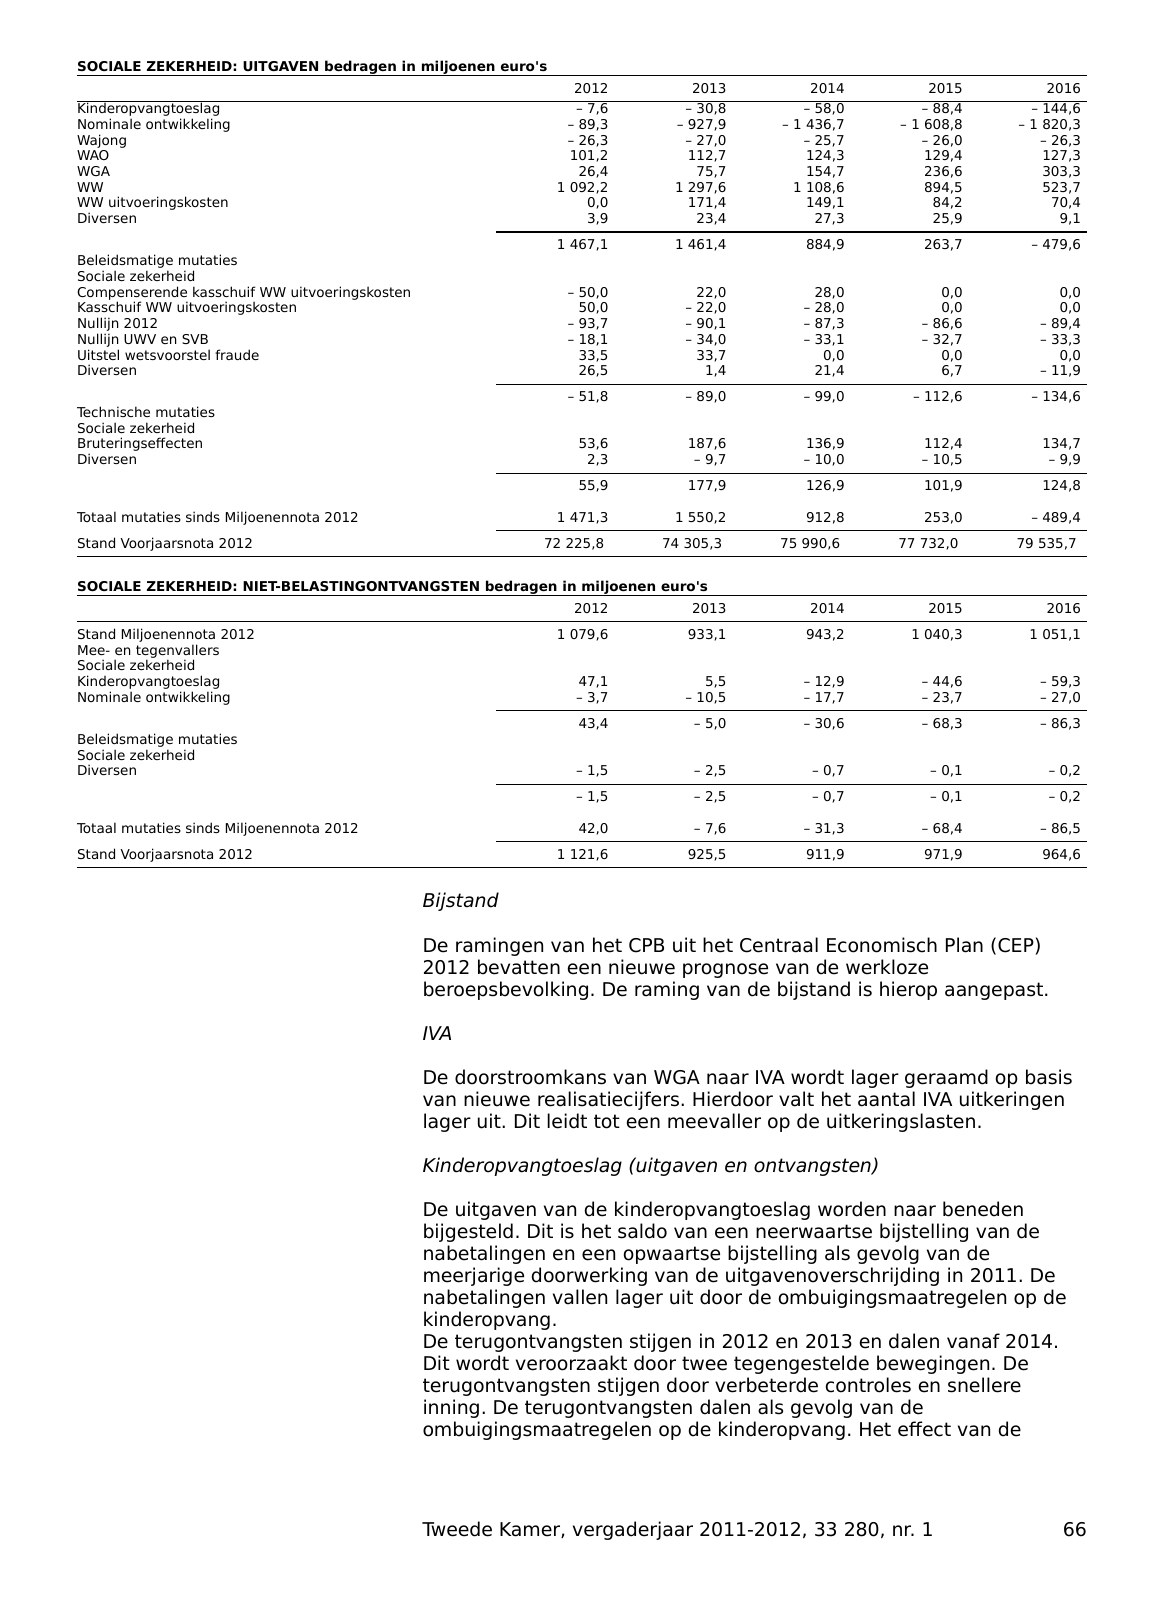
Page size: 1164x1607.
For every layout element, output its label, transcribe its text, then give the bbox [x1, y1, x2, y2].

table_cell Stand Voorjaarsnota 2012 [77, 841, 496, 867]
table_cell [496, 421, 614, 436]
table_cell – 1 436,7 [732, 117, 850, 132]
table_cell 2,3 [496, 452, 614, 472]
table_cell 129,4 [850, 148, 968, 164]
table_cell [969, 494, 1087, 510]
table_cell 26,4 [496, 164, 614, 179]
table_header SOCIALE ZEKERHEID: NIET-BELASTINGONTVANGSTEN bedragen in miljoenen euro's [77, 579, 1087, 595]
table_cell – 30,8 [614, 102, 732, 117]
table_cell – 86,5 [969, 821, 1087, 841]
table_cell 5,5 [614, 674, 732, 690]
table_cell 884,9 [732, 233, 850, 253]
table_cell – 134,6 [969, 385, 1087, 405]
table_cell [614, 405, 732, 421]
table_cell [496, 732, 614, 747]
table_cell – 26,3 [969, 133, 1087, 148]
table_cell – 479,6 [969, 233, 1087, 253]
table_cell [969, 805, 1087, 821]
table_cell [850, 405, 968, 421]
table_cell 912,8 [732, 510, 850, 530]
table_cell [850, 658, 968, 674]
table_cell Nominale ontwikkeling [77, 117, 496, 132]
table_cell 72 225,8 [496, 531, 614, 556]
table_cell – 50,0 [496, 284, 614, 300]
table_cell – 7,6 [496, 102, 614, 117]
table_cell [496, 405, 614, 421]
table_cell 33,5 [496, 347, 614, 363]
subtitle Kinderopvangtoeslag (uitgaven en ontvangsten) [422, 1155, 1087, 1177]
table_cell 1 297,6 [614, 180, 732, 195]
table_cell 84,2 [850, 195, 968, 211]
table_cell – 1 820,3 [969, 117, 1087, 132]
table_cell Sociale zekerheid [77, 747, 496, 763]
table_cell 1 108,6 [732, 180, 850, 195]
table_cell 53,6 [496, 436, 614, 452]
table_cell – 9,7 [614, 452, 732, 472]
table_cell 2014 [732, 76, 850, 101]
table_cell Sociale zekerheid [77, 658, 496, 674]
table_cell – 32,7 [850, 332, 968, 347]
text De terugontvangsten stijgen in 2012 en 2013 en dalen vanaf 2014. Dit wordt veroorzaakt door twee tegengestelde bewegingen. De terugontvangsten stijgen door verbeterde controles en snellere inning. De terugontvangsten dalen als gevolg van de ombuigingsmaatregelen op de kinderopvang. Het effect van de [422, 1331, 1087, 1441]
table_cell 263,7 [850, 233, 968, 253]
table_cell 70,4 [969, 195, 1087, 211]
table_cell [850, 269, 968, 284]
table_cell [969, 658, 1087, 674]
table_cell 126,9 [732, 474, 850, 494]
table_cell 124,8 [969, 474, 1087, 494]
table_cell 253,0 [850, 510, 968, 530]
table_cell – 68,3 [850, 711, 968, 732]
table_cell [614, 269, 732, 284]
table_cell Totaal mutaties sinds Miljoenennota 2012 [77, 510, 496, 530]
table_cell – 11,9 [969, 363, 1087, 383]
table_cell 1 092,2 [496, 180, 614, 195]
table_cell 911,9 [732, 842, 850, 867]
table_cell 134,7 [969, 436, 1087, 452]
table_cell – 489,4 [969, 510, 1087, 530]
table_cell 1 467,1 [496, 233, 614, 253]
table_cell [732, 658, 850, 674]
table_cell 894,5 [850, 180, 968, 195]
table_cell – 18,1 [496, 332, 614, 347]
table_cell Kinderopvangtoeslag [77, 674, 496, 690]
text De ramingen van het CPB uit het Centraal Economisch Plan (CEP) 2012 bevatten een nieuwe prognose van de werkloze beroepsbevolking. De raming van de bijstand is hierop aangepast. [422, 934, 1087, 1001]
table_cell 1 040,3 [850, 622, 968, 642]
table_cell – 68,4 [850, 821, 968, 841]
table_cell 1 461,4 [614, 233, 732, 253]
table_cell – 93,7 [496, 316, 614, 332]
table_cell [614, 805, 732, 821]
table_cell Diversen [77, 763, 496, 783]
table_cell 1 471,3 [496, 510, 614, 530]
table_cell [732, 747, 850, 763]
table_cell [77, 710, 496, 732]
table_cell – 89,3 [496, 117, 614, 132]
table_cell Compenserende kasschuif WW uitvoeringskosten [77, 284, 496, 300]
table_header SOCIALE ZEKERHEID: UITGAVEN bedragen in miljoenen euro's [77, 59, 1087, 75]
table_cell WW [77, 180, 496, 195]
table_cell Totaal mutaties sinds Miljoenennota 2012 [77, 821, 496, 841]
table_cell 2016 [969, 596, 1087, 621]
table_cell Nullijn UWV en SVB [77, 332, 496, 347]
table_cell [496, 253, 614, 269]
table_cell Kinderopvangtoeslag [77, 102, 496, 117]
table_cell – 7,6 [614, 821, 732, 841]
table_cell [614, 253, 732, 269]
table_cell 149,1 [732, 195, 850, 211]
table_cell [496, 643, 614, 658]
table_cell 22,0 [614, 284, 732, 300]
table_cell Stand Voorjaarsnota 2012 [77, 530, 496, 556]
text De uitgaven van de kinderopvangtoeslag worden naar beneden bijgesteld. Dit is het saldo van een neerwaartse bijstelling van de nabetalingen en een opwaartse bijstelling als gevolg van de meerjarige doorwerking van de uitgavenoverschrijding in 2011. De nabetalingen vallen lager uit door de ombuigingsmaatregelen op de kinderopvang. [422, 1199, 1087, 1331]
table_cell – 88,4 [850, 102, 968, 117]
table_cell [496, 658, 614, 674]
table_cell [850, 494, 968, 510]
table_cell Mee- en tegenvallers [77, 643, 496, 658]
table_cell 0,0 [969, 300, 1087, 316]
table_cell – 17,7 [732, 690, 850, 710]
table_cell 112,4 [850, 436, 968, 452]
table_cell [732, 253, 850, 269]
table_cell 79 535,7 [969, 531, 1087, 556]
table_cell – 10,5 [850, 452, 968, 472]
table_cell [850, 643, 968, 658]
table_cell 2015 [850, 596, 968, 621]
table_cell [850, 747, 968, 763]
table_cell 2012 [496, 596, 614, 621]
table_cell [496, 269, 614, 284]
table_cell [850, 805, 968, 821]
table_cell 0,0 [496, 195, 614, 211]
subtitle IVA [422, 1023, 1087, 1045]
table_cell [969, 747, 1087, 763]
table_cell – 0,1 [850, 763, 968, 783]
table_cell – 33,3 [969, 332, 1087, 347]
table_cell [969, 405, 1087, 421]
table_cell – 89,0 [614, 385, 732, 405]
table_cell 55,9 [496, 474, 614, 494]
table_cell 1 079,6 [496, 622, 614, 642]
table_cell – 99,0 [732, 385, 850, 405]
table_cell [732, 732, 850, 747]
table_cell – 34,0 [614, 332, 732, 347]
table_cell Sociale zekerheid [77, 269, 496, 284]
table_cell 236,6 [850, 164, 968, 179]
table_cell 23,4 [614, 211, 732, 231]
table_cell 47,1 [496, 674, 614, 690]
table_cell [614, 747, 732, 763]
table_cell 21,4 [732, 363, 850, 383]
table_cell WW uitvoeringskosten [77, 195, 496, 211]
table_cell – 12,9 [732, 674, 850, 690]
table_cell – 30,6 [732, 711, 850, 732]
table_cell – 58,0 [732, 102, 850, 117]
table_cell – 0,2 [969, 785, 1087, 805]
table_cell 75,7 [614, 164, 732, 179]
table_cell – 86,6 [850, 316, 968, 332]
table_cell [77, 784, 496, 805]
table_cell – 89,4 [969, 316, 1087, 332]
table_cell [732, 494, 850, 510]
table_cell 2016 [969, 76, 1087, 101]
table_cell – 26,3 [496, 133, 614, 148]
table_cell 933,1 [614, 622, 732, 642]
table_cell 2013 [614, 596, 732, 621]
table_cell [732, 269, 850, 284]
table_cell Bruteringseffecten [77, 436, 496, 452]
table_cell 1 121,6 [496, 842, 614, 867]
table_cell [850, 253, 968, 269]
table_cell [77, 384, 496, 405]
table_cell – 0,7 [732, 785, 850, 805]
table_cell [732, 643, 850, 658]
table_cell [732, 805, 850, 821]
table_cell [496, 805, 614, 821]
table_cell [496, 494, 614, 510]
table_cell – 1,5 [496, 763, 614, 783]
table_cell [969, 269, 1087, 284]
table_cell [614, 658, 732, 674]
table_cell – 1 608,8 [850, 117, 968, 132]
table_cell 2014 [732, 596, 850, 621]
table_cell – 23,7 [850, 690, 968, 710]
table_cell – 25,7 [732, 133, 850, 148]
table_cell – 0,2 [969, 763, 1087, 783]
table_cell 25,9 [850, 211, 968, 231]
table_cell [614, 421, 732, 436]
table_cell – 0,7 [732, 763, 850, 783]
table_cell 124,3 [732, 148, 850, 164]
subtitle Bijstand [422, 890, 1087, 912]
table_cell 523,7 [969, 180, 1087, 195]
table_cell 77 732,0 [850, 531, 968, 556]
table_cell [969, 643, 1087, 658]
table_cell – 51,8 [496, 385, 614, 405]
table_cell Technische mutaties [77, 405, 496, 421]
table_cell 964,6 [969, 842, 1087, 867]
table_cell [614, 494, 732, 510]
table_cell – 10,5 [614, 690, 732, 710]
table_cell 0,0 [732, 347, 850, 363]
table_cell – 90,1 [614, 316, 732, 332]
table_cell 50,0 [496, 300, 614, 316]
table_cell 28,0 [732, 284, 850, 300]
table_cell [732, 421, 850, 436]
table_cell 177,9 [614, 474, 732, 494]
table_cell 42,0 [496, 821, 614, 841]
table_cell 171,4 [614, 195, 732, 211]
table_cell 127,3 [969, 148, 1087, 164]
table_cell 0,0 [969, 347, 1087, 363]
table_cell [850, 421, 968, 436]
table_cell 6,7 [850, 363, 968, 383]
table_cell 74 305,3 [614, 531, 732, 556]
table_cell 2015 [850, 76, 968, 101]
table_cell – 0,1 [850, 785, 968, 805]
table_cell – 2,5 [614, 785, 732, 805]
table_cell 943,2 [732, 622, 850, 642]
table_cell – 5,0 [614, 711, 732, 732]
table_cell Beleidsmatige mutaties [77, 732, 496, 747]
table_cell – 28,0 [732, 300, 850, 316]
table_cell [77, 231, 496, 253]
table_cell 1,4 [614, 363, 732, 383]
table_cell WAO [77, 148, 496, 164]
table_cell 0,0 [850, 284, 968, 300]
table_cell Wajong [77, 133, 496, 148]
table_cell – 927,9 [614, 117, 732, 132]
table_cell [614, 643, 732, 658]
table_cell Diversen [77, 211, 496, 231]
table_cell – 10,0 [732, 452, 850, 472]
table_cell – 26,0 [850, 133, 968, 148]
table_cell 9,1 [969, 211, 1087, 231]
table_cell 0,0 [850, 300, 968, 316]
table_cell Nominale ontwikkeling [77, 690, 496, 710]
table_cell – 9,9 [969, 452, 1087, 472]
table_cell – 44,6 [850, 674, 968, 690]
table_cell 75 990,6 [732, 531, 850, 556]
table_cell 925,5 [614, 842, 732, 867]
table_cell 101,2 [496, 148, 614, 164]
table_cell – 86,3 [969, 711, 1087, 732]
table_cell 0,0 [850, 347, 968, 363]
table_cell 112,7 [614, 148, 732, 164]
table_cell [77, 596, 496, 621]
table_cell – 2,5 [614, 763, 732, 783]
table_cell 971,9 [850, 842, 968, 867]
table_cell [77, 76, 496, 101]
table_cell Beleidsmatige mutaties [77, 253, 496, 269]
table_cell – 22,0 [614, 300, 732, 316]
table_cell Kasschuif WW uitvoeringskosten [77, 300, 496, 316]
table_cell – 59,3 [969, 674, 1087, 690]
table_cell 2013 [614, 76, 732, 101]
table_cell [614, 732, 732, 747]
table_cell Uitstel wetsvoorstel fraude [77, 347, 496, 363]
table_cell [77, 805, 496, 821]
table_cell 2012 [496, 76, 614, 101]
table_cell – 31,3 [732, 821, 850, 841]
table_cell 43,4 [496, 711, 614, 732]
table_cell 154,7 [732, 164, 850, 179]
table_cell 1 550,2 [614, 510, 732, 530]
table_cell – 27,0 [614, 133, 732, 148]
table_cell – 1,5 [496, 785, 614, 805]
table_cell 26,5 [496, 363, 614, 383]
table_cell 1 051,1 [969, 622, 1087, 642]
table_cell [732, 405, 850, 421]
table_cell – 87,3 [732, 316, 850, 332]
table_cell [969, 421, 1087, 436]
table_cell Sociale zekerheid [77, 421, 496, 436]
table_cell [850, 732, 968, 747]
table_cell – 27,0 [969, 690, 1087, 710]
table_cell WGA [77, 164, 496, 179]
table_cell 136,9 [732, 436, 850, 452]
table_cell [969, 253, 1087, 269]
table_cell 303,3 [969, 164, 1087, 179]
table_cell [969, 732, 1087, 747]
table_cell – 33,1 [732, 332, 850, 347]
table_cell [77, 473, 496, 494]
table_cell 33,7 [614, 347, 732, 363]
table_cell 187,6 [614, 436, 732, 452]
table_cell Nullijn 2012 [77, 316, 496, 332]
text De doorstroomkans van WGA naar IVA wordt lager geraamd op basis van nieuwe realisatiecijfers. Hierdoor valt het aantal IVA uitkeringen lager uit. Dit leidt tot een meevaller op de uitkeringslasten. [422, 1067, 1087, 1133]
table_cell 27,3 [732, 211, 850, 231]
table_cell Diversen [77, 452, 496, 472]
table_cell – 3,7 [496, 690, 614, 710]
table_cell 0,0 [969, 284, 1087, 300]
table_cell [496, 747, 614, 763]
table_cell – 144,6 [969, 102, 1087, 117]
table_cell 3,9 [496, 211, 614, 231]
table_cell – 112,6 [850, 385, 968, 405]
table_cell Diversen [77, 363, 496, 383]
table_cell Stand Miljoenennota 2012 [77, 622, 496, 642]
table_cell [77, 494, 496, 510]
table_cell 101,9 [850, 474, 968, 494]
